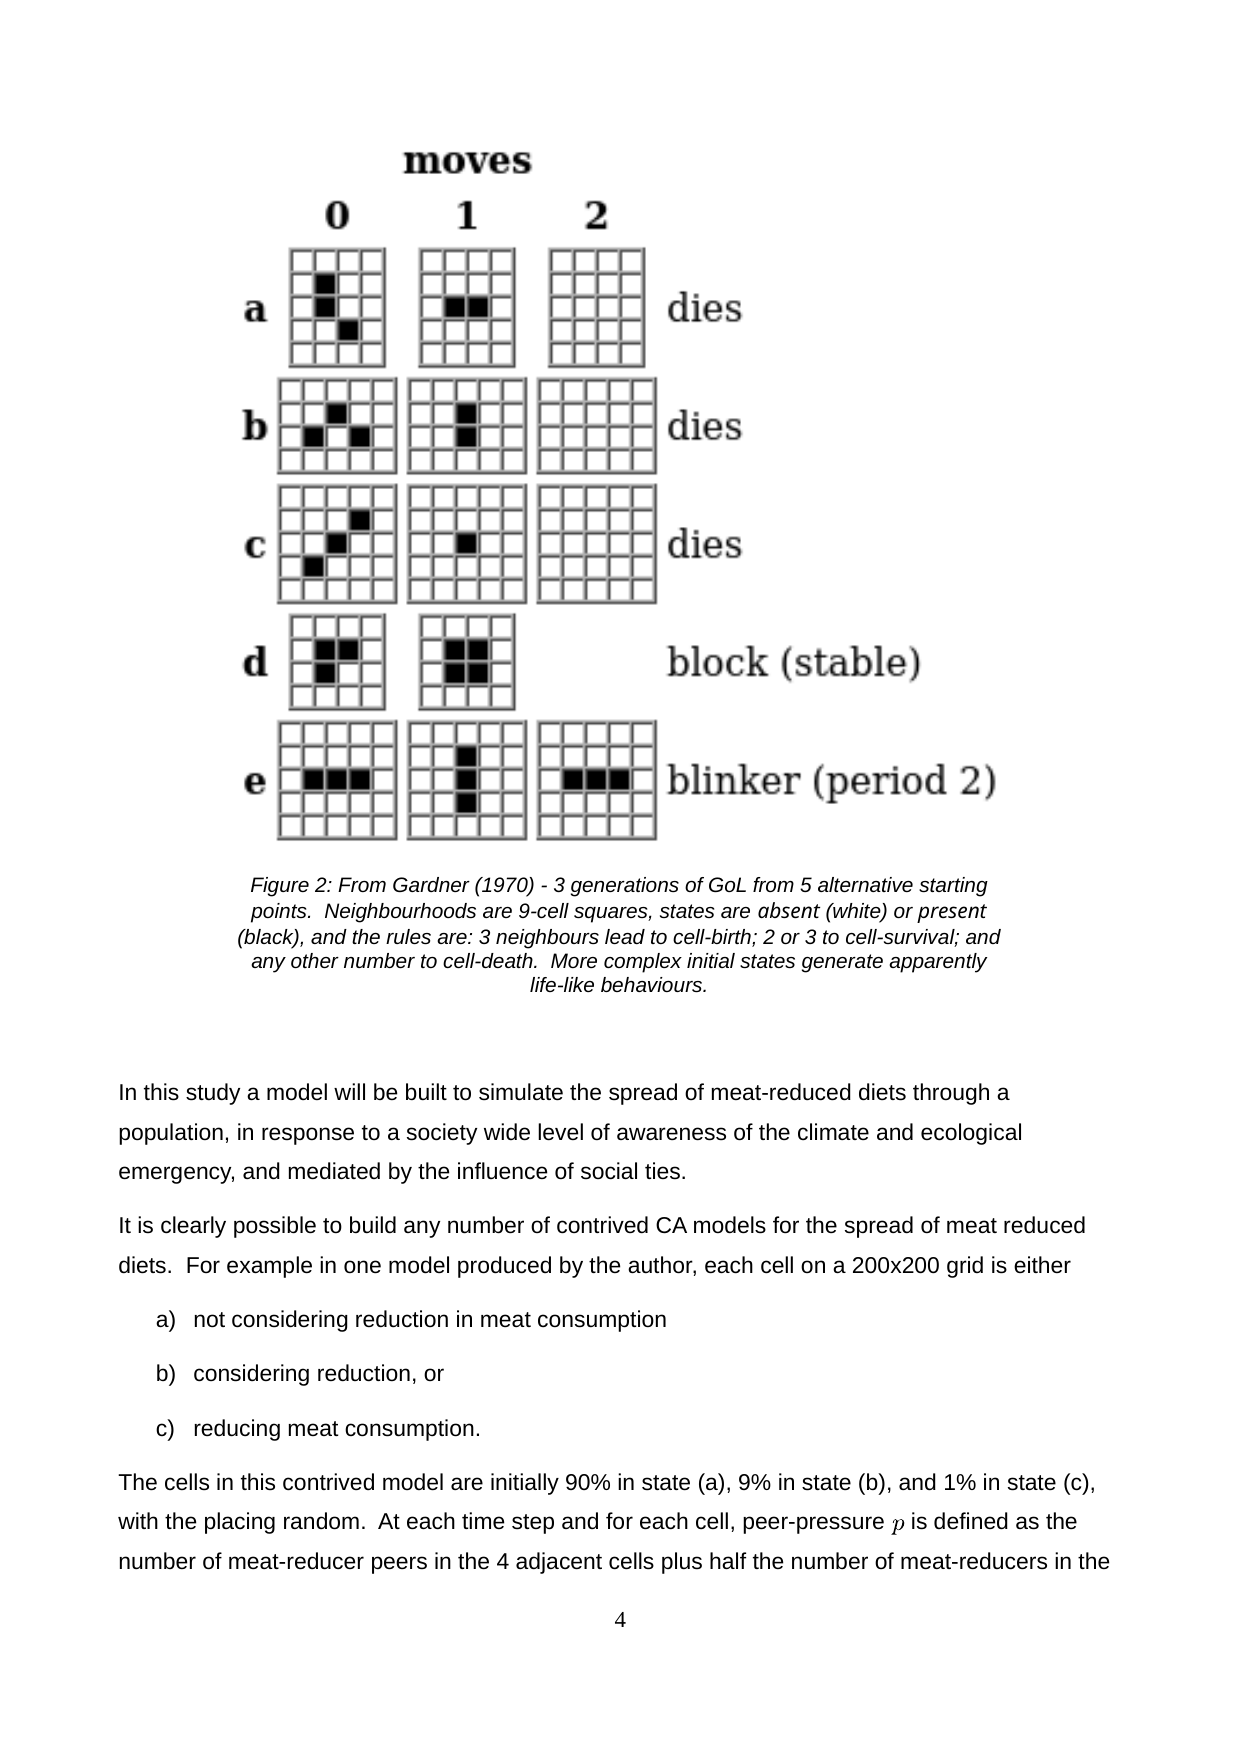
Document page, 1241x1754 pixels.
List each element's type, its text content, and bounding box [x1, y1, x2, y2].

text In this study a model will be built to simulate the spread of meat-reduced diets through a population, in response to a society wide level of awareness of the climate and ecological emergency, and mediated by the influence of social ties. [118, 1079, 1122, 1184]
list reducing meat consumption. [156, 1414, 1122, 1441]
text The cells in this contrived model are initially 90% in state (a), 9% in state (b), and 1% in state (c), with the placing random. At each time step and for each cell, peer-pressure is defined as the number of meat-reducer peers in the 4 adjacent cells plus half the number of meat-reducers in the [118, 1469, 1122, 1574]
picture [236, 130, 1004, 848]
text It is clearly possible to build any number of contrived CA models for the spread of meat reduced diets. For example in one model produced by the author, each cell on a 200x200 grid is either [118, 1212, 1122, 1278]
list considering reduction, or [156, 1360, 1122, 1387]
list not considering reduction in meat consumption [156, 1306, 1122, 1332]
text Figure 2: From Gardner (1970) - 3 generations of GoL from 5 alternative starting points. Neighbourhoods are 9-cell squares, states are absent (white) or present (black), and the rules are: 3 neighbours lead to cell-birth; 2 or 3 to cell-survival; and any other number to cell-death. More complex initial states generate apparently life-like behaviours. [236, 873, 1004, 997]
